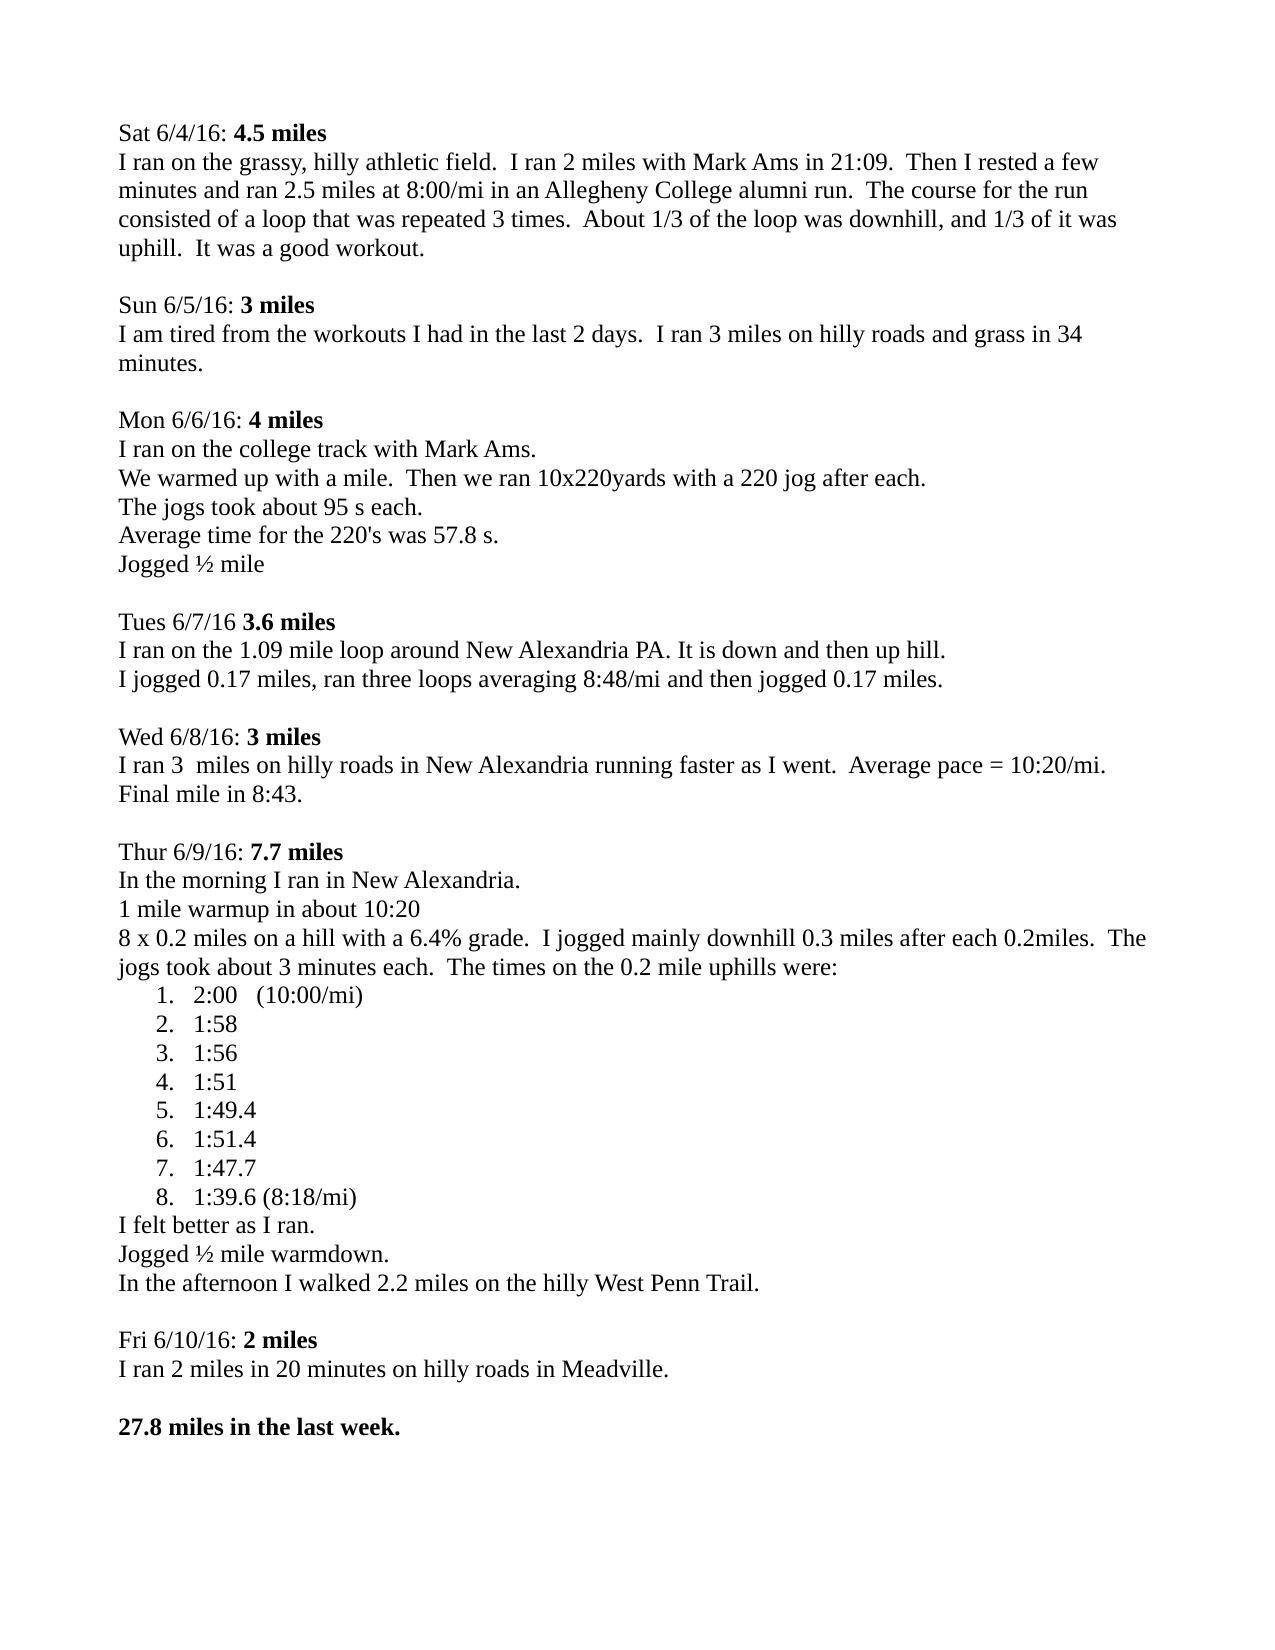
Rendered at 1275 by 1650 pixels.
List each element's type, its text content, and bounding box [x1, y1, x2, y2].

list 1:39.6 (8:18/mi) [156, 1182, 1157, 1211]
text Tues 6/7/16 3.6 miles [118, 607, 1157, 636]
text Jogged ½ mile [118, 549, 1157, 578]
text I ran on the 1.09 mile loop around New Alexandria PA. It is down and then up hill. [118, 636, 1157, 664]
text I ran on the grassy, hilly athletic field. I ran 2 miles with Mark Ams in 21:09. Then I rested a few minutes and ran 2.5 miles at 8:00/mi in an Allegheny College alumni run. The course for the run consisted of a loop that was repeated 3 times. About 1/3 of the loop was downhill, and 1/3 of it was uphill. It was a good workout. [118, 147, 1157, 262]
list 1:51 [156, 1067, 1157, 1096]
text Mon 6/6/16: 4 miles [118, 406, 1157, 434]
text The jogs took about 95 s each. [118, 492, 1157, 521]
text Thur 6/9/16: 7.7 miles [118, 837, 1157, 866]
text We warmed up with a mile. Then we ran 10x220yards with a 220 jog after each. [118, 463, 1157, 492]
list 1:51.4 [156, 1124, 1157, 1153]
list 1:49.4 [156, 1096, 1157, 1124]
text Sat 6/4/16: 4.5 miles [118, 118, 1157, 147]
text I felt better as I ran. [118, 1211, 1157, 1239]
list 2:00 (10:00/mi) [156, 981, 1157, 1009]
text Wed 6/8/16: 3 miles [118, 722, 1157, 751]
text Fri 6/10/16: 2 miles [118, 1326, 1157, 1354]
text 27.8 miles in the last week. [118, 1412, 1157, 1441]
text Average time for the 220's was 57.8 s. [118, 521, 1157, 549]
text I ran on the college track with Mark Ams. [118, 434, 1157, 463]
text In the afternoon I walked 2.2 miles on the hilly West Penn Trail. [118, 1268, 1157, 1297]
list 1:58 [156, 1009, 1157, 1038]
text 8 x 0.2 miles on a hill with a 6.4% grade. I jogged mainly downhill 0.3 miles after each 0.2miles. The jogs took about 3 minutes each. The times on the 0.2 mile uphills were: [118, 923, 1157, 981]
list 1:47.7 [156, 1153, 1157, 1182]
text I am tired from the workouts I had in the last 2 days. I ran 3 miles on hilly roads and grass in 34 minutes. [118, 319, 1157, 377]
text Sun 6/5/16: 3 miles [118, 291, 1157, 319]
list 1:56 [156, 1038, 1157, 1067]
text I ran 2 miles in 20 minutes on hilly roads in Meadville. [118, 1354, 1157, 1383]
text 1 mile warmup in about 10:20 [118, 894, 1157, 923]
text In the morning I ran in New Alexandria. [118, 866, 1157, 894]
text Jogged ½ mile warmdown. [118, 1239, 1157, 1268]
text I ran 3 miles on hilly roads in New Alexandria running faster as I went. Average pace = 10:20/mi. Final mile in 8:43. [118, 751, 1157, 808]
text I jogged 0.17 miles, ran three loops averaging 8:48/mi and then jogged 0.17 miles. [118, 664, 1157, 693]
